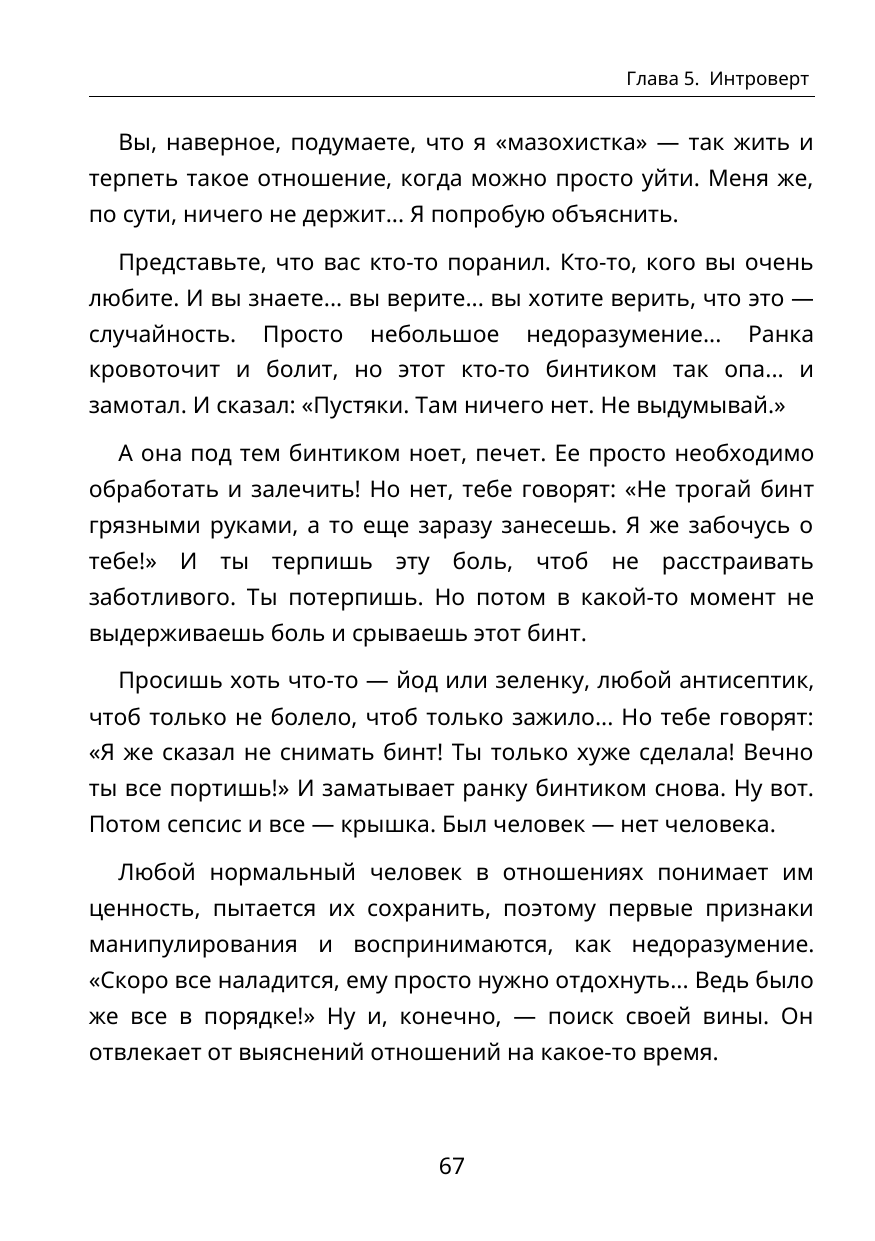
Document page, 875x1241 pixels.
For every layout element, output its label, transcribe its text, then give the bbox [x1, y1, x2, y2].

text Любой нормальный человек в отношениях понимает им ценность, пытается их сохранить, поэтому первые признаки манипулирования и воспринимаются, как недоразумение. «Скоро все наладится, ему просто нужно отдохнуть... Ведь было же все в порядке!» Ну и, конечно, — поиск своей вины. Он отвлекает от выяснений отношений на какое-то время. [88, 856, 815, 1067]
text Представьте, что вас кто-то поранил. Кто-то, кого вы очень любите. И вы знаете... вы верите... вы хотите верить, что это — случайность. Просто небольшое недоразумение... Ранка кровоточит и болит, но этот кто-то бинтиком так опа... и замотал. И сказал: «Пустяки. Там ничего нет. Не выдумывай.» [88, 246, 815, 421]
text А она под тем бинтиком ноет, печет. Ее просто необходимо обработать и залечить! Но нет, тебе говорят: «Не трогай бинт грязными руками, а то еще заразу занесешь. Я же забочусь о тебе!» И ты терпишь эту боль, чтоб не расстраивать заботливого. Ты потерпишь. Но потом в какой-то момент не выдерживаешь боль и срываешь этот бинт. [88, 437, 815, 648]
text Вы, наверное, подумаете, что я «мазохистка» — так жить и терпеть такое отношение, когда можно просто уйти. Меня же, по сути, ничего не держит... Я попробую объяснить. [88, 126, 815, 229]
text Просишь хоть что-то — йод или зеленку, любой антисептик, чтоб только не болело, чтоб только зажило... Но тебе говорят: «Я же сказал не снимать бинт! Ты только хуже сделала! Вечно ты все портишь!» И заматывает ранку бинтиком снова. Ну вот. Потом сепсис и все — крышка. Был человек — нет человека. [88, 664, 815, 839]
